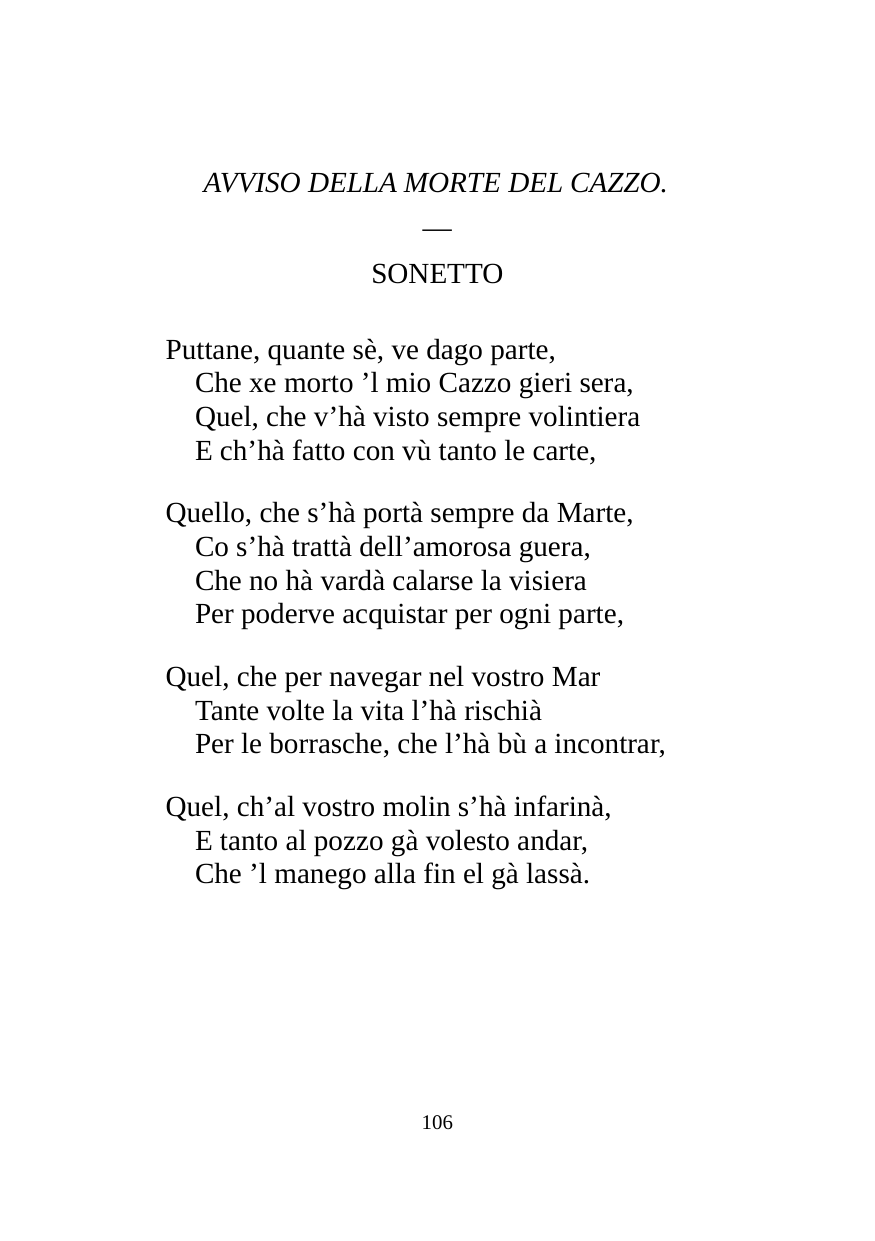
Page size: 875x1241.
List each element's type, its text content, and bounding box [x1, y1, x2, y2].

text SONETTO [106, 257, 768, 290]
text Puttane, quante sè, ve dago parte, Che xe morto ’l mio Cazzo gieri sera, Quel, che v’hà visto sempre volintiera E ch’hà fatto con vù tanto le carte, [165, 332, 768, 466]
text Quello, che s’hà portà sempre da Marte, Co s’hà trattà dell’amorosa guera, Che no hà vardà calarse la visiera Per poderve acquistar per ogni parte, [165, 496, 768, 630]
text — [106, 211, 768, 244]
text Quel, ch’al vostro molin s’hà infarinà, E tanto al pozzo gà volesto andar, Che ’l manego alla fin el gà lassà. [165, 789, 768, 890]
subtitle AVVISO DELLA MORTE DEL CAZZO. [106, 165, 768, 199]
text Quel, che per navegar nel vostro Mar Tante volte la vita l’hà rischià Per le borrasche, che l’hà bù a incontrar, [165, 659, 768, 760]
